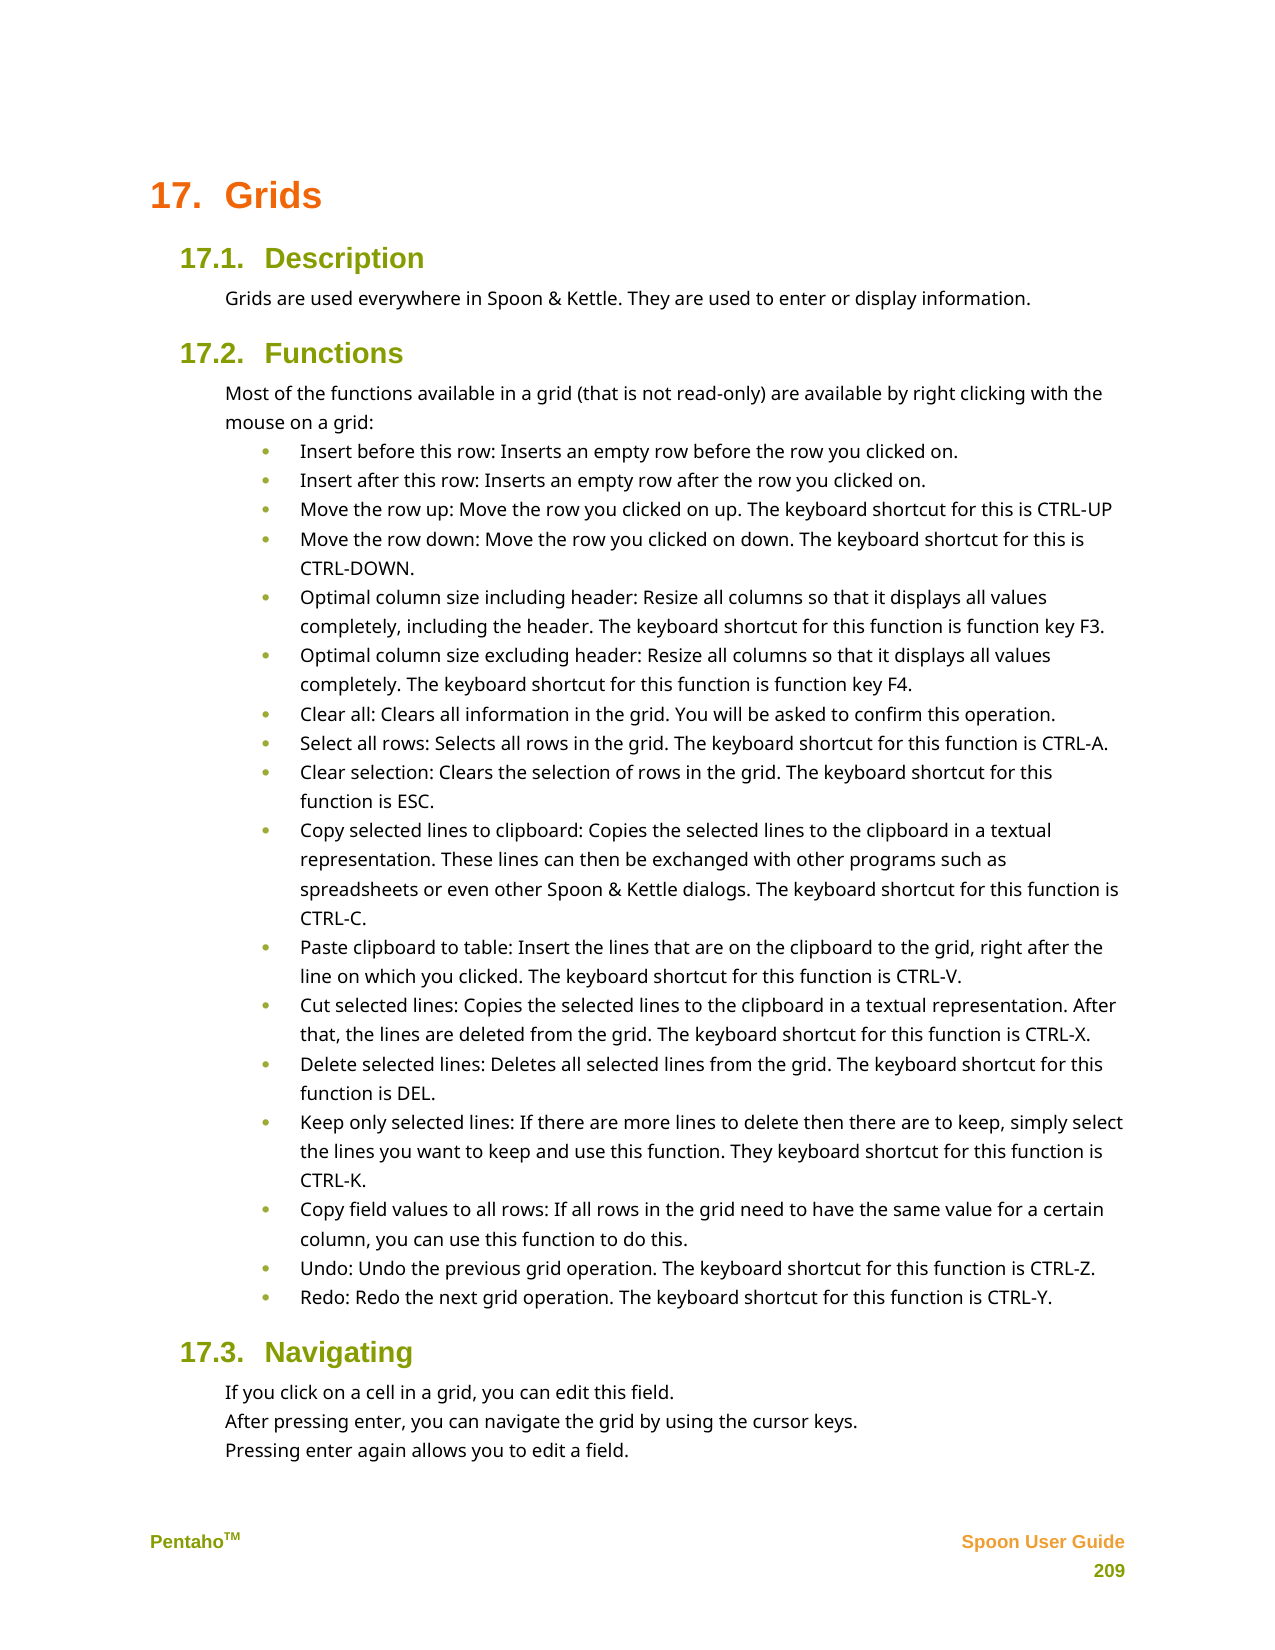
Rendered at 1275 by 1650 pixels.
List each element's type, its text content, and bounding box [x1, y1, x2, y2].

subtitle Navigating [179, 1335, 1125, 1370]
list Delete selected lines: Deletes all selected lines from the grid. The keyboard shortcut for this function is DEL. [262, 1048, 1125, 1106]
list Clear selection: Clears the selection of rows in the grid. The keyboard shortcut for this function is ESC. [262, 756, 1125, 814]
list Redo: Redo the next grid operation. The keyboard shortcut for this function is CTRL-Y. [262, 1281, 1125, 1310]
subtitle Functions [179, 336, 1125, 371]
text If you click on a cell in a grid, you can edit this field. [225, 1376, 1125, 1405]
list Insert before this row: Inserts an empty row before the row you clicked on. [262, 435, 1125, 464]
text After pressing enter, you can navigate the grid by using the cursor keys. [225, 1405, 1125, 1434]
list Insert after this row: Inserts an empty row after the row you clicked on. [262, 464, 1125, 493]
text Most of the functions available in a grid (that is not read-only) are available by right clicking with the mouse on a grid: [225, 377, 1125, 435]
list Keep only selected lines: If there are more lines to delete then there are to keep, simply select the lines you want to keep and use this function. They keyboard shortcut for this function is CTRL-K. [262, 1106, 1125, 1193]
list Move the row down: Move the row you clicked on down. The keyboard shortcut for this is CTRL-DOWN. [262, 523, 1125, 581]
list Optimal column size including header: Resize all columns so that it displays all values completely, including the header. The keyboard shortcut for this function is function key F3. [262, 581, 1125, 639]
list Paste clipboard to table: Insert the lines that are on the clipboard to the grid, right after the line on which you clicked. The keyboard shortcut for this function is CTRL-V. [262, 931, 1125, 989]
list Move the row up: Move the row you clicked on up. The keyboard shortcut for this is CTRL-UP [262, 493, 1125, 523]
list Optimal column size excluding header: Resize all columns so that it displays all values completely. The keyboard shortcut for this function is function key F4. [262, 639, 1125, 698]
list Clear all: Clears all information in the grid. You will be asked to confirm this operation. [262, 698, 1125, 727]
list Cut selected lines: Copies the selected lines to the clipboard in a textual representation. After that, the lines are deleted from the grid. The keyboard shortcut for this function is CTRL-X. [262, 989, 1125, 1048]
text Grids are used everywhere in Spoon & Kettle. They are used to enter or display information. [225, 282, 1125, 311]
subtitle Description [179, 241, 1125, 275]
text Pressing enter again allows you to edit a field. [225, 1434, 1125, 1464]
list Undo: Undo the previous grid operation. The keyboard shortcut for this function is CTRL-Z. [262, 1252, 1125, 1281]
list Select all rows: Selects all rows in the grid. The keyboard shortcut for this function is CTRL-A. [262, 727, 1125, 756]
subtitle Grids [150, 181, 1125, 216]
list Copy selected lines to clipboard: Copies the selected lines to the clipboard in a textual representation. These lines can then be exchanged with other programs such as spreadsheets or even other Spoon & Kettle dialogs. The keyboard shortcut for this function is CTRL-C. [262, 814, 1125, 931]
list Copy field values to all rows: If all rows in the grid need to have the same value for a certain column, you can use this function to do this. [262, 1193, 1125, 1252]
